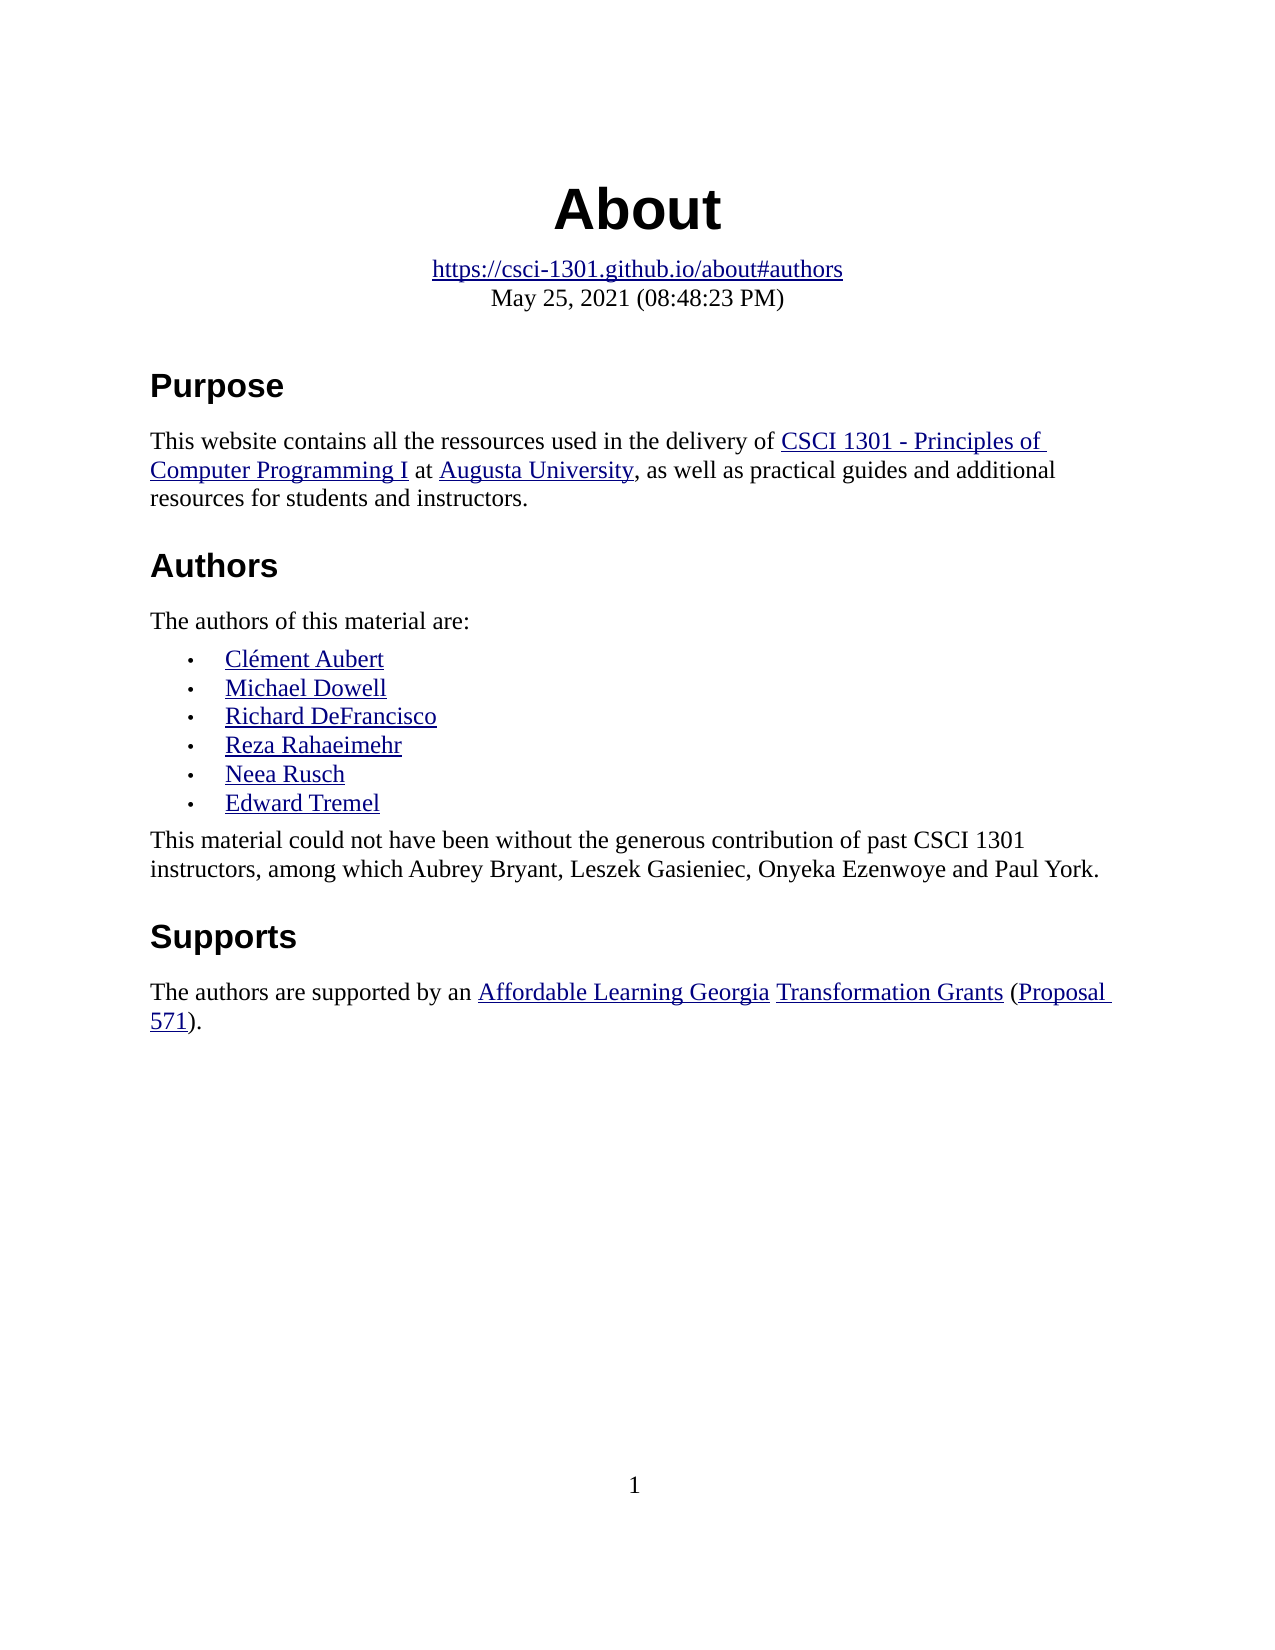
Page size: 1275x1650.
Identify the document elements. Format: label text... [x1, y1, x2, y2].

text May 25, 2021 (08:48:23 PM) [150, 283, 1125, 312]
text The authors of this material are: [150, 606, 1125, 635]
subtitle Supports [150, 917, 1125, 956]
list Clément Aubert [187, 644, 1125, 673]
subtitle Purpose [150, 366, 1125, 404]
list Richard DeFrancisco [187, 701, 1125, 730]
text The authors are supported by an Affordable Learning Georgia Transformation Grants (Proposal 571). [150, 977, 1125, 1034]
subtitle Authors [150, 546, 1125, 585]
text https://csci-1301.github.io/about#authors [150, 254, 1125, 283]
list Michael Dowell [187, 673, 1125, 701]
list Reza Rahaeimehr [187, 730, 1125, 759]
text This material could not have been without the generous contribution of past CSCI 1301 instructors, among which Aubrey Bryant, Leszek Gasieniec, Onyeka Ezenwoye and Paul York. [150, 825, 1125, 883]
title About [150, 175, 1125, 242]
list Edward Tremel [187, 788, 1125, 816]
list Neea Rusch [187, 759, 1125, 788]
text This website contains all the ressources used in the delivery of CSCI 1301 - Principles of Computer Programming I at Augusta University, as well as practical guides and additional resources for students and instructors. [150, 426, 1125, 512]
